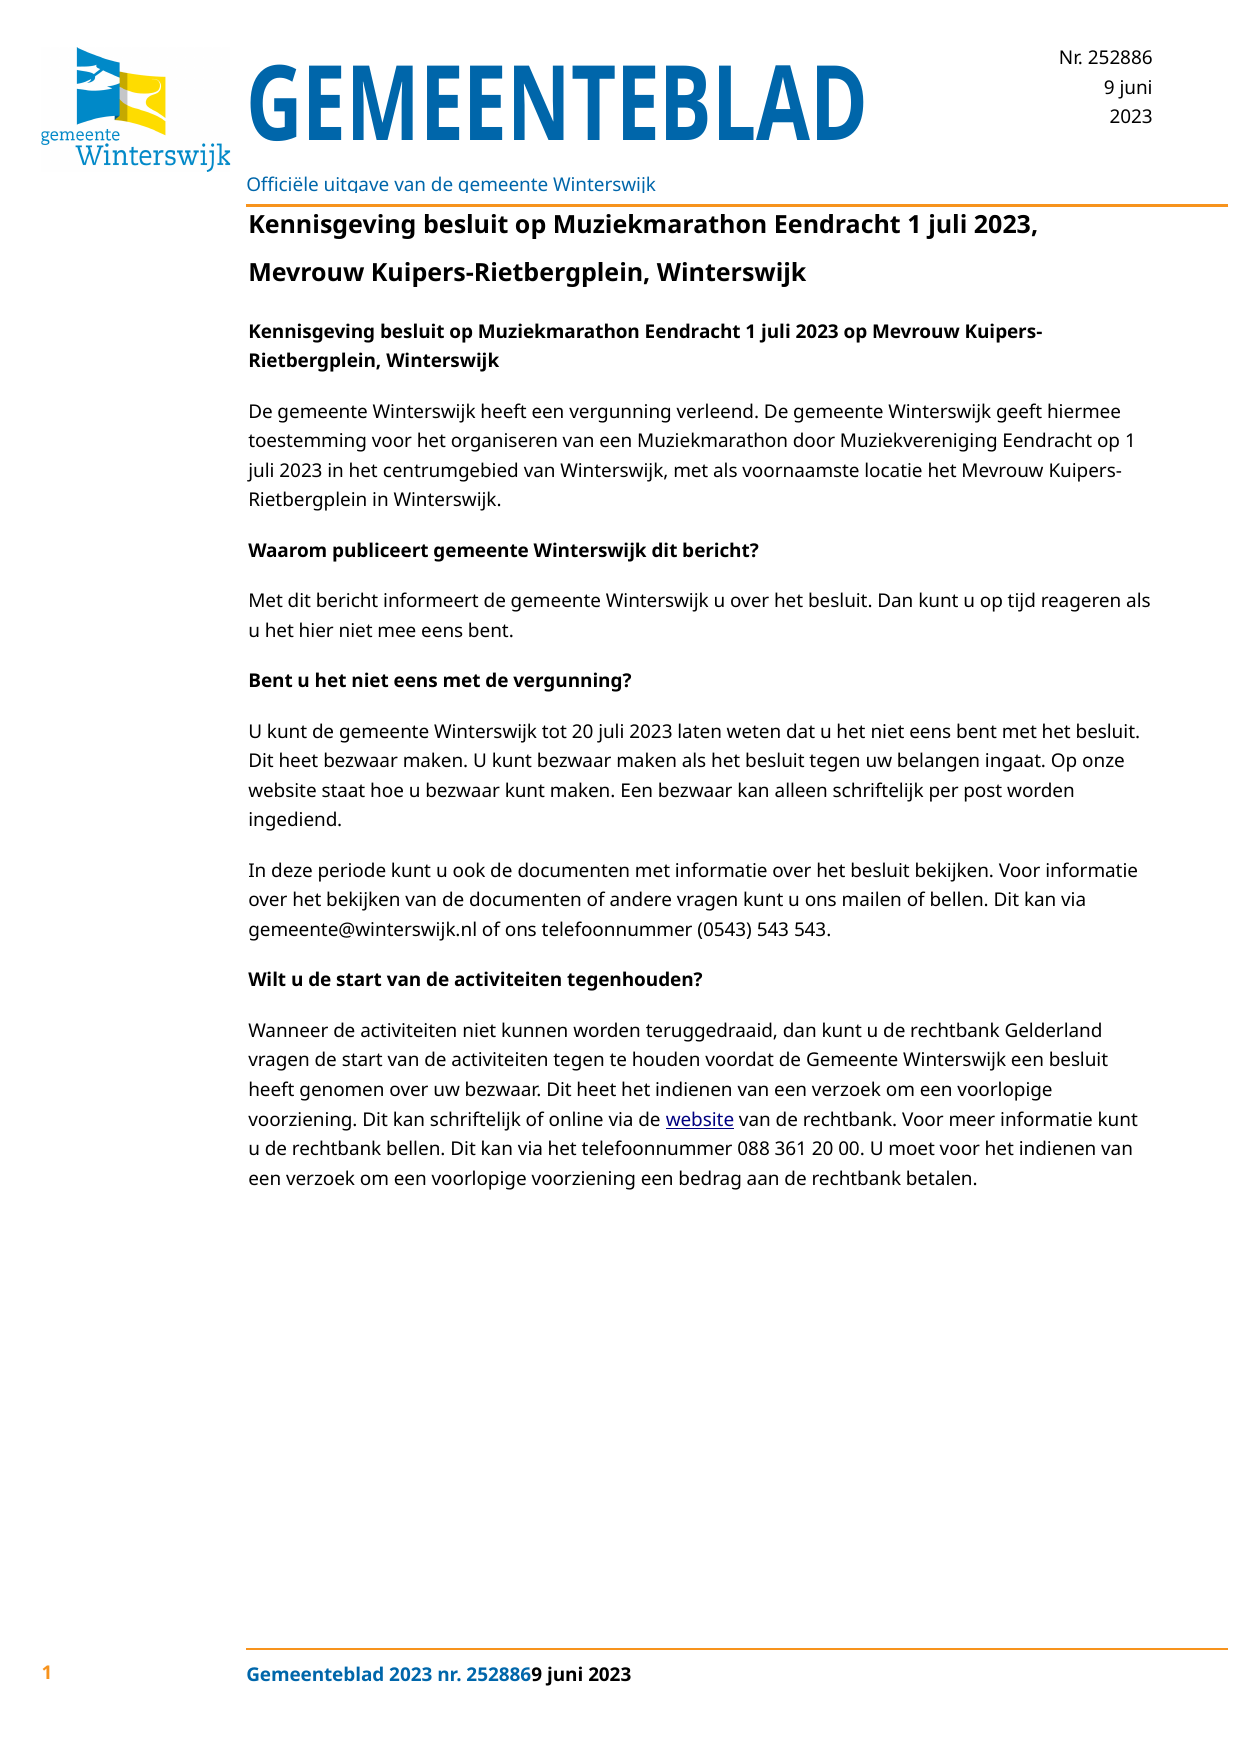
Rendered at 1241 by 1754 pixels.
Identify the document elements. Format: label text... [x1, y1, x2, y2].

text Bent u het niet eens met de vergunning? [248, 667, 1152, 693]
text Waarom publiceert gemeente Winterswijk dit bericht? [248, 537, 1152, 563]
text Met dit bericht informeert de gemeente Winterswijk u over het besluit. Dan kunt u op tijd reageren als u het hier niet mee eens bent. [248, 587, 1152, 643]
picture [225, 153, 231, 162]
text U kunt de gemeente Winterswijk tot 20 juli 2023 laten weten dat u het niet eens bent met het besluit. Dit heet bezwaar maken. U kunt bezwaar maken als het besluit tegen uw belangen ingaat. Op onze website staat hoe u bezwaar kunt maken. Een bezwaar kan alleen schriftelijk per post worden ingediend. [248, 718, 1152, 832]
text Kennisgeving besluit op Muziekmarathon Eendracht 1 juli 2023, Mevrouw Kuipers-Rietbergplein, Winterswijk [248, 207, 1152, 288]
text Kennisgeving besluit op Muziekmarathon Eendracht 1 juli 2023 op Mevrouw Kuipers-Rietbergplein, Winterswijk [248, 318, 1152, 373]
text Wanneer de activiteiten niet kunnen worden teruggedraaid, dan kunt u de rechtbank Gelderland vragen de start van de activiteiten tegen te houden voordat de Gemeente Winterswijk een besluit heeft genomen over uw bezwaar. Dit heet het indienen van een verzoek om een voorlopige voorziening. Dit kan schriftelijk of online via de website van de rechtbank. Voor meer informatie kunt u de rechtbank bellen. Dit kan via het telefoonnummer 088 361 20 00. U moet voor het indienen van een verzoek om een voorlopige voorziening een bedrag aan de rechtbank betalen. [248, 1017, 1152, 1191]
text In deze periode kunt u ook de documenten met informatie over het besluit bekijken. Voor informatie over het bekijken van de documenten of andere vragen kunt u ons mailen of bellen. Dit kan via gemeente@winterswijk.nl of ons telefoonnummer (0543) 543 543. [248, 857, 1152, 942]
text Wilt u de start van de activiteiten tegenhouden? [248, 967, 1152, 992]
picture [41, 47, 231, 172]
text De gemeente Winterswijk heeft een vergunning verleend. De gemeente Winterswijk geeft hiermee toestemming voor het organiseren van een Muziekmarathon door Muziekvereniging Eendracht op 1 juli 2023 in het centrumgebied van Winterswijk, met als voornaamste locatie het Mevrouw Kuipers-Rietbergplein in Winterswijk. [248, 398, 1152, 512]
